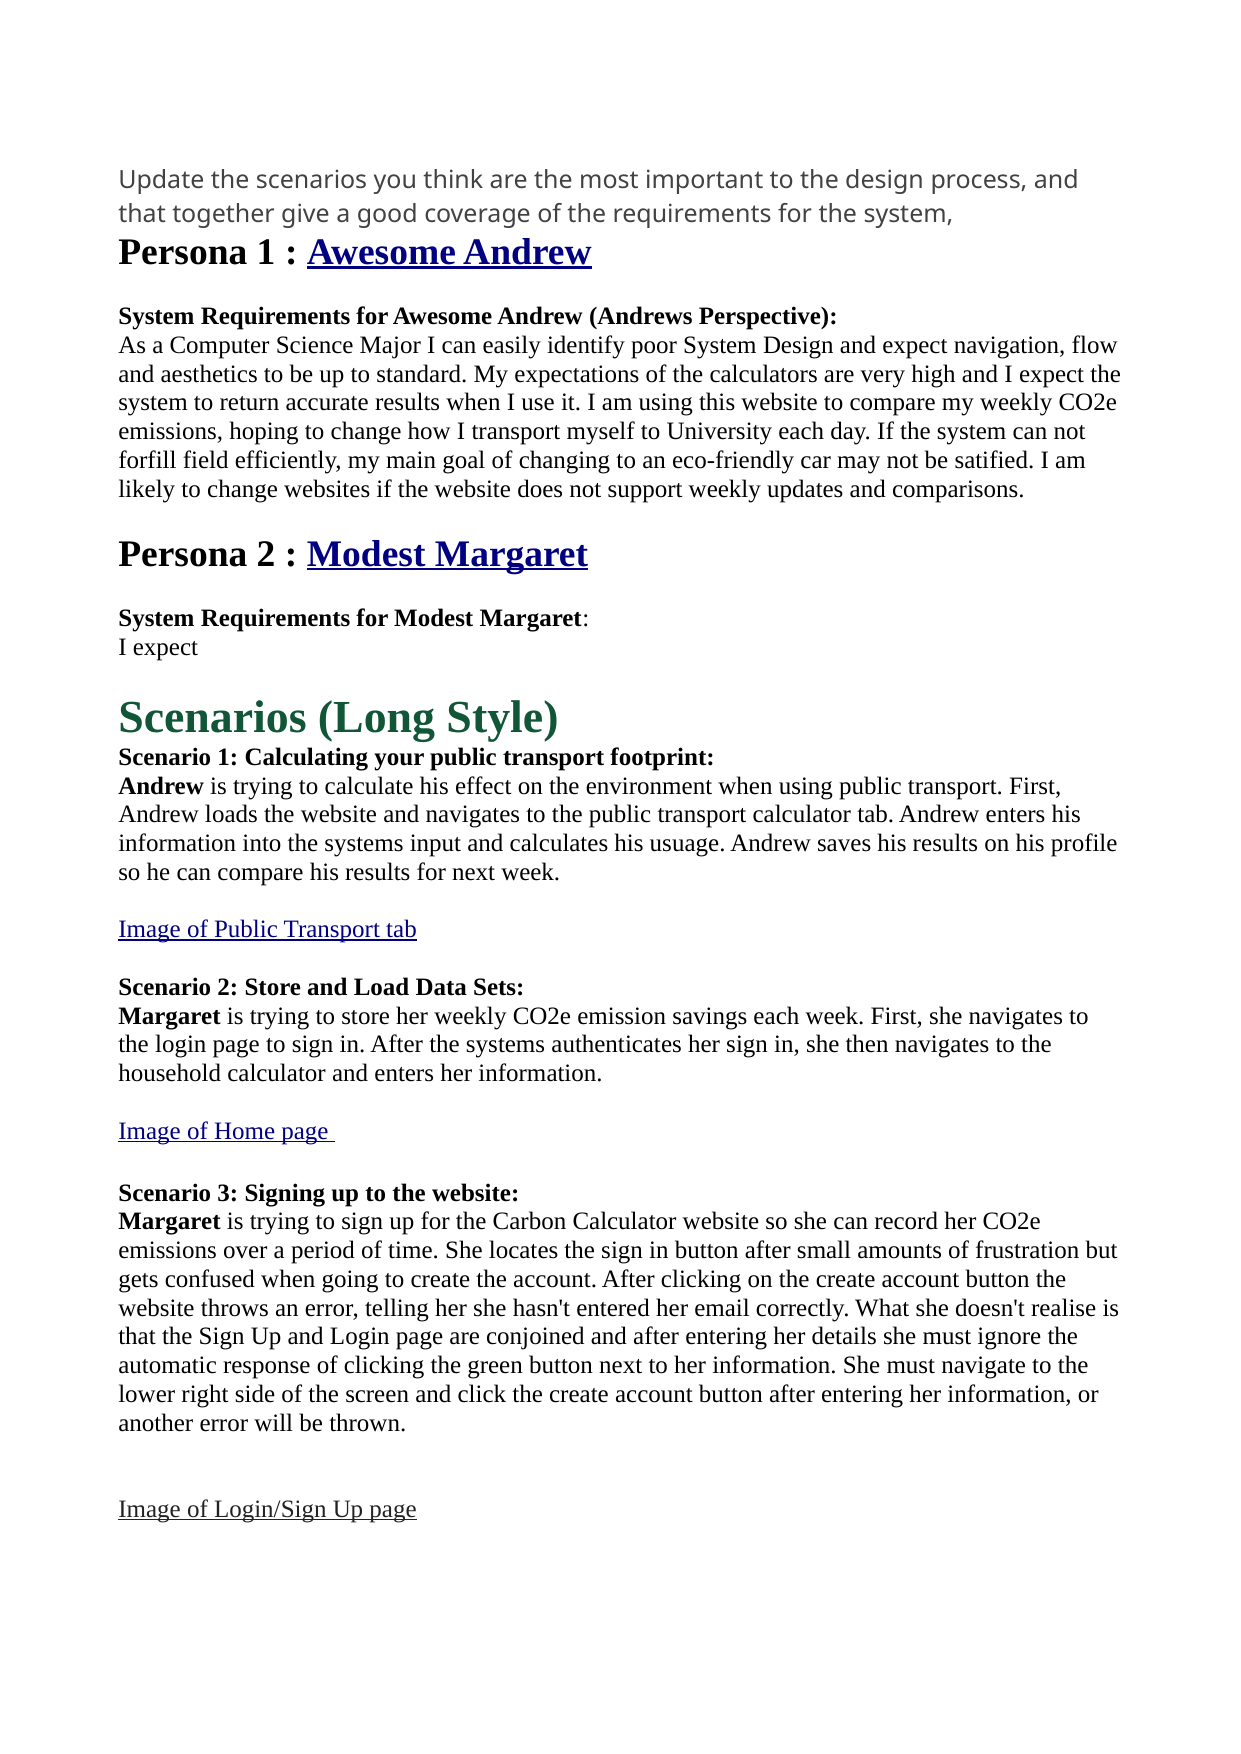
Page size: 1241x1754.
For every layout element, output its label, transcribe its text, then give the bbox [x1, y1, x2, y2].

text Margaret is trying to store her weekly CO2e emission savings each week. First, she navigates to the login page to sign in. After the systems authenticates her sign in, she then navigates to the household calculator and enters her information. [118, 1001, 1122, 1087]
text I expect [118, 632, 1122, 661]
text Margaret is trying to sign up for the Carbon Calculator website so she can record her CO2e emissions over a period of time. She locates the sign in button after small amounts of frustration but gets confused when going to create the account. After clicking on the create account button the website throws an error, telling her she hasn't entered her email correctly. What she doesn't realise is that the Sign Up and Login page are conjoined and after entering her details she must ignore the automatic response of clicking the green button next to her information. She must navigate to the lower right side of the screen and click the create account button after entering her information, or another error will be thrown. [118, 1206, 1122, 1436]
text Persona 2 : Modest Margaret [118, 531, 1122, 574]
text System Requirements for Awesome Andrew (Andrews Perspective): [118, 301, 1122, 330]
text Scenario 2: Store and Load Data Sets: [118, 972, 1122, 1001]
text Scenario 1: Calculating your public transport footprint: [118, 742, 1122, 771]
text Image of Public Transport tab [118, 914, 1122, 943]
text As a Computer Science Major I can easily identify poor System Design and expect navigation, flow and aesthetics to be up to standard. My expectations of the calculators are very high and I expect the system to return accurate results when I use it. I am using this website to compare my weekly CO2e emissions, hoping to change how I transport myself to University each day. If the system can not forfill field efficiently, my main goal of changing to an eco-friendly car may not be satified. I am likely to change websites if the website does not support weekly updates and comparisons. [118, 330, 1122, 502]
subtitle Scenarios (Long Style) [118, 689, 1122, 742]
text Image of Login/Sign Up page [118, 1494, 1122, 1523]
text Persona 1 : Awesome Andrew [118, 229, 1122, 272]
text Update the scenarios you think are the most important to the design process, and that together give a good coverage of the requirements for the system, [118, 161, 1122, 229]
text Image of Home page [118, 1116, 1122, 1144]
text Scenario 3: Signing up to the website: [118, 1178, 1122, 1206]
text System Requirements for Modest Margaret: [118, 603, 1122, 632]
text Andrew is trying to calculate his effect on the environment when using public transport. First, Andrew loads the website and navigates to the public transport calculator tab. Andrew enters his information into the systems input and calculates his usuage. Andrew saves his results on his profile so he can compare his results for next week. [118, 771, 1122, 886]
